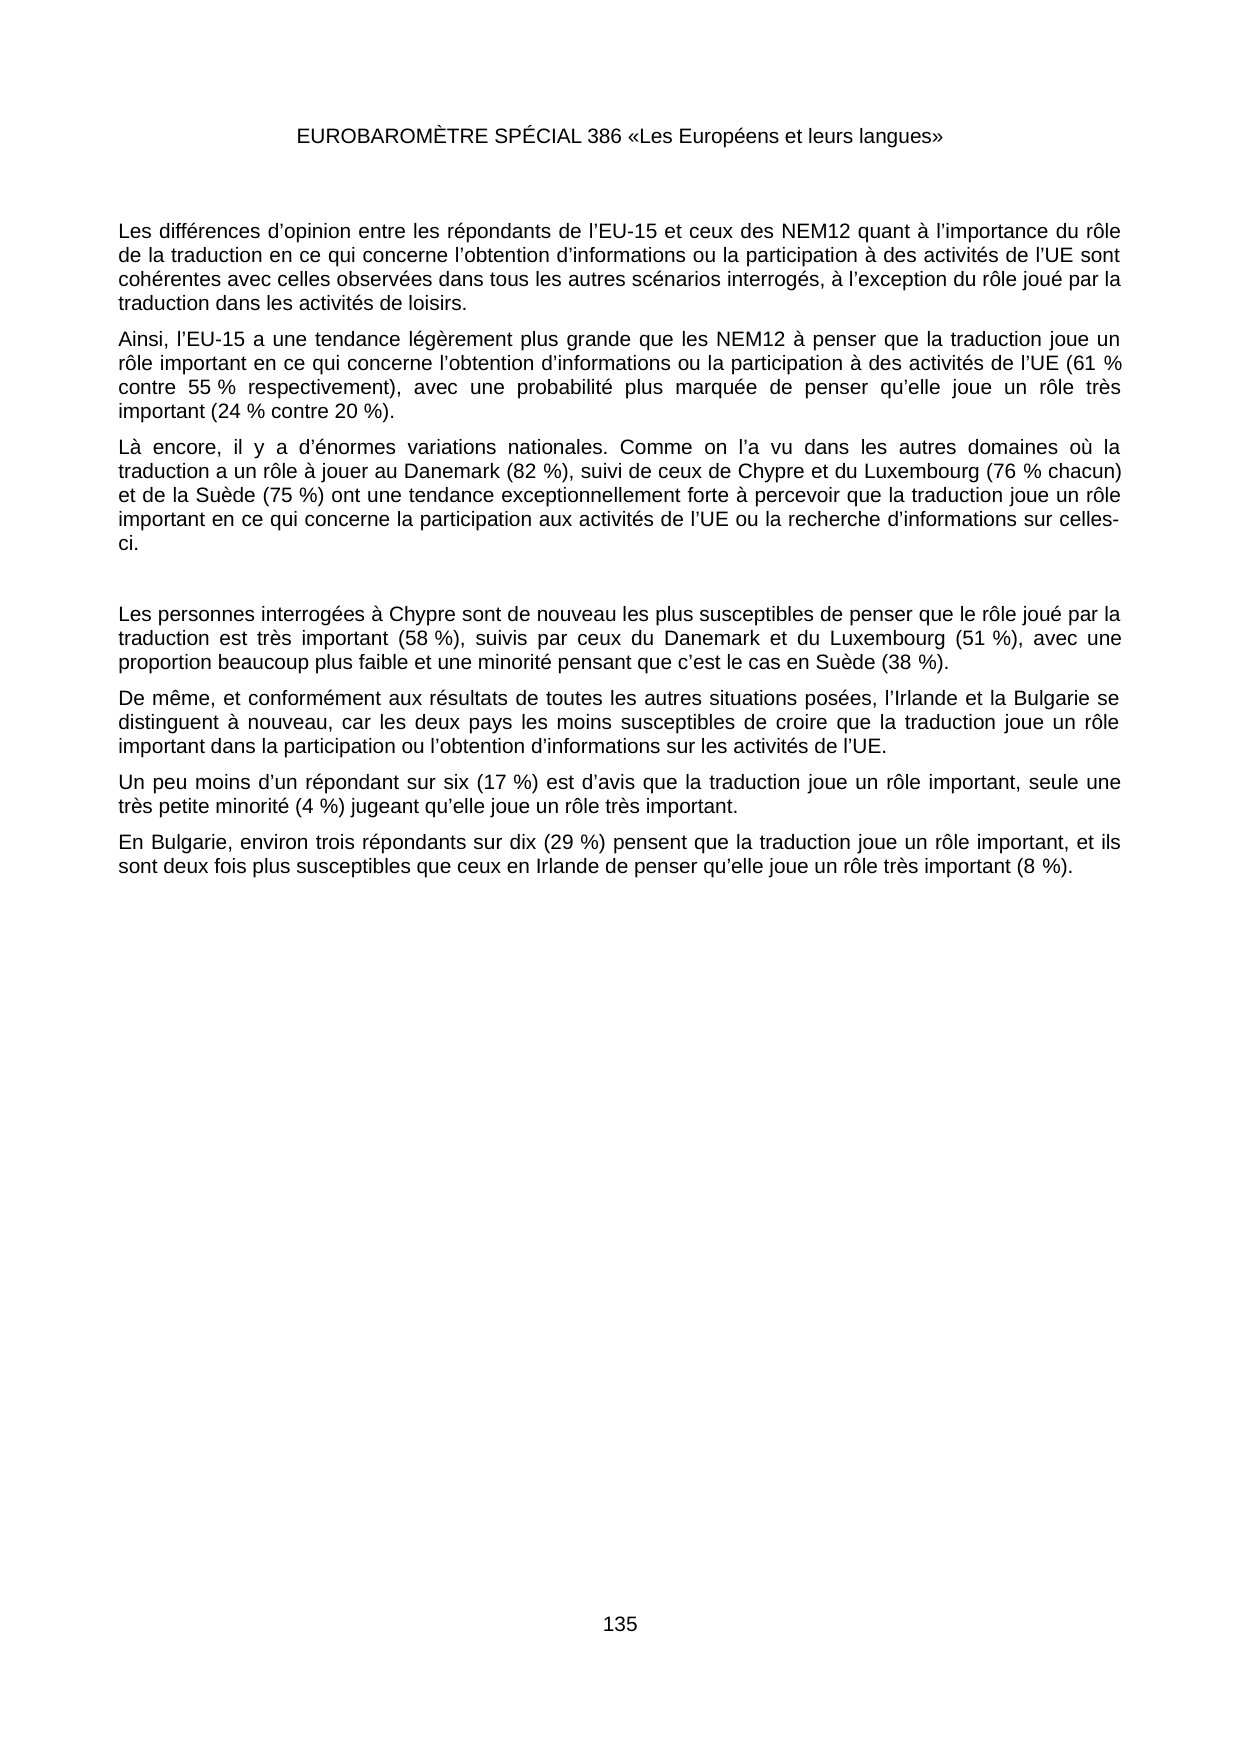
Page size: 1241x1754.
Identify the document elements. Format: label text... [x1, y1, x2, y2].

text En Bulgarie, environ trois répondants sur dix (29 %) pensent que la traduction joue un rôle important, et ils sont deux fois plus susceptibles que ceux en Irlande de penser qu’elle joue un rôle très important (8 %). [118, 829, 1122, 877]
text Les différences d’opinion entre les répondants de l’EU-15 et ceux des NEM12 quant à l’importance du rôle de la traduction en ce qui concerne l’obtention d’informations ou la participation à des activités de l’UE sont cohérentes avec celles observées dans tous les autres scénarios interrogés, à l’exception du rôle joué par la traduction dans les activités de loisirs. [118, 219, 1122, 315]
text Les personnes interrogées à Chypre sont de nouveau les plus susceptibles de penser que le rôle joué par la traduction est très important (58 %), suivis par ceux du Danemark et du Luxembourg (51 %), avec une proportion beaucoup plus faible et une minorité pensant que c’est le cas en Suède (38 %). [118, 602, 1122, 674]
text Un peu moins d’un répondant sur six (17 %) est d’avis que la traduction joue un rôle important, seule une très petite minorité (4 %) jugeant qu’elle joue un rôle très important. [118, 770, 1122, 818]
text De même, et conformément aux résultats de toutes les autres situations posées, l’Irlande et la Bulgarie se distinguent à nouveau, car les deux pays les moins susceptibles de croire que la traduction joue un rôle important dans la participation ou l’obtention d’informations sur les activités de l’UE. [118, 686, 1122, 758]
text Là encore, il y a d’énormes variations nationales. Comme on l’a vu dans les autres domaines où la traduction a un rôle à jouer au Danemark (82 %), suivi de ceux de Chypre et du Luxembourg (76 % chacun) et de la Suède (75 %) ont une tendance exceptionnellement forte à percevoir que la traduction joue un rôle important en ce qui concerne la participation aux activités de l’UE ou la recherche d’informations sur celles-ci. [118, 435, 1122, 554]
text Ainsi, l’EU-15 a une tendance légèrement plus grande que les NEM12 à penser que la traduction joue un rôle important en ce qui concerne l’obtention d’informations ou la participation à des activités de l’UE (61 % contre 55 % respectivement), avec une probabilité plus marquée de penser qu’elle joue un rôle très important (24 % contre 20 %). [118, 327, 1122, 423]
